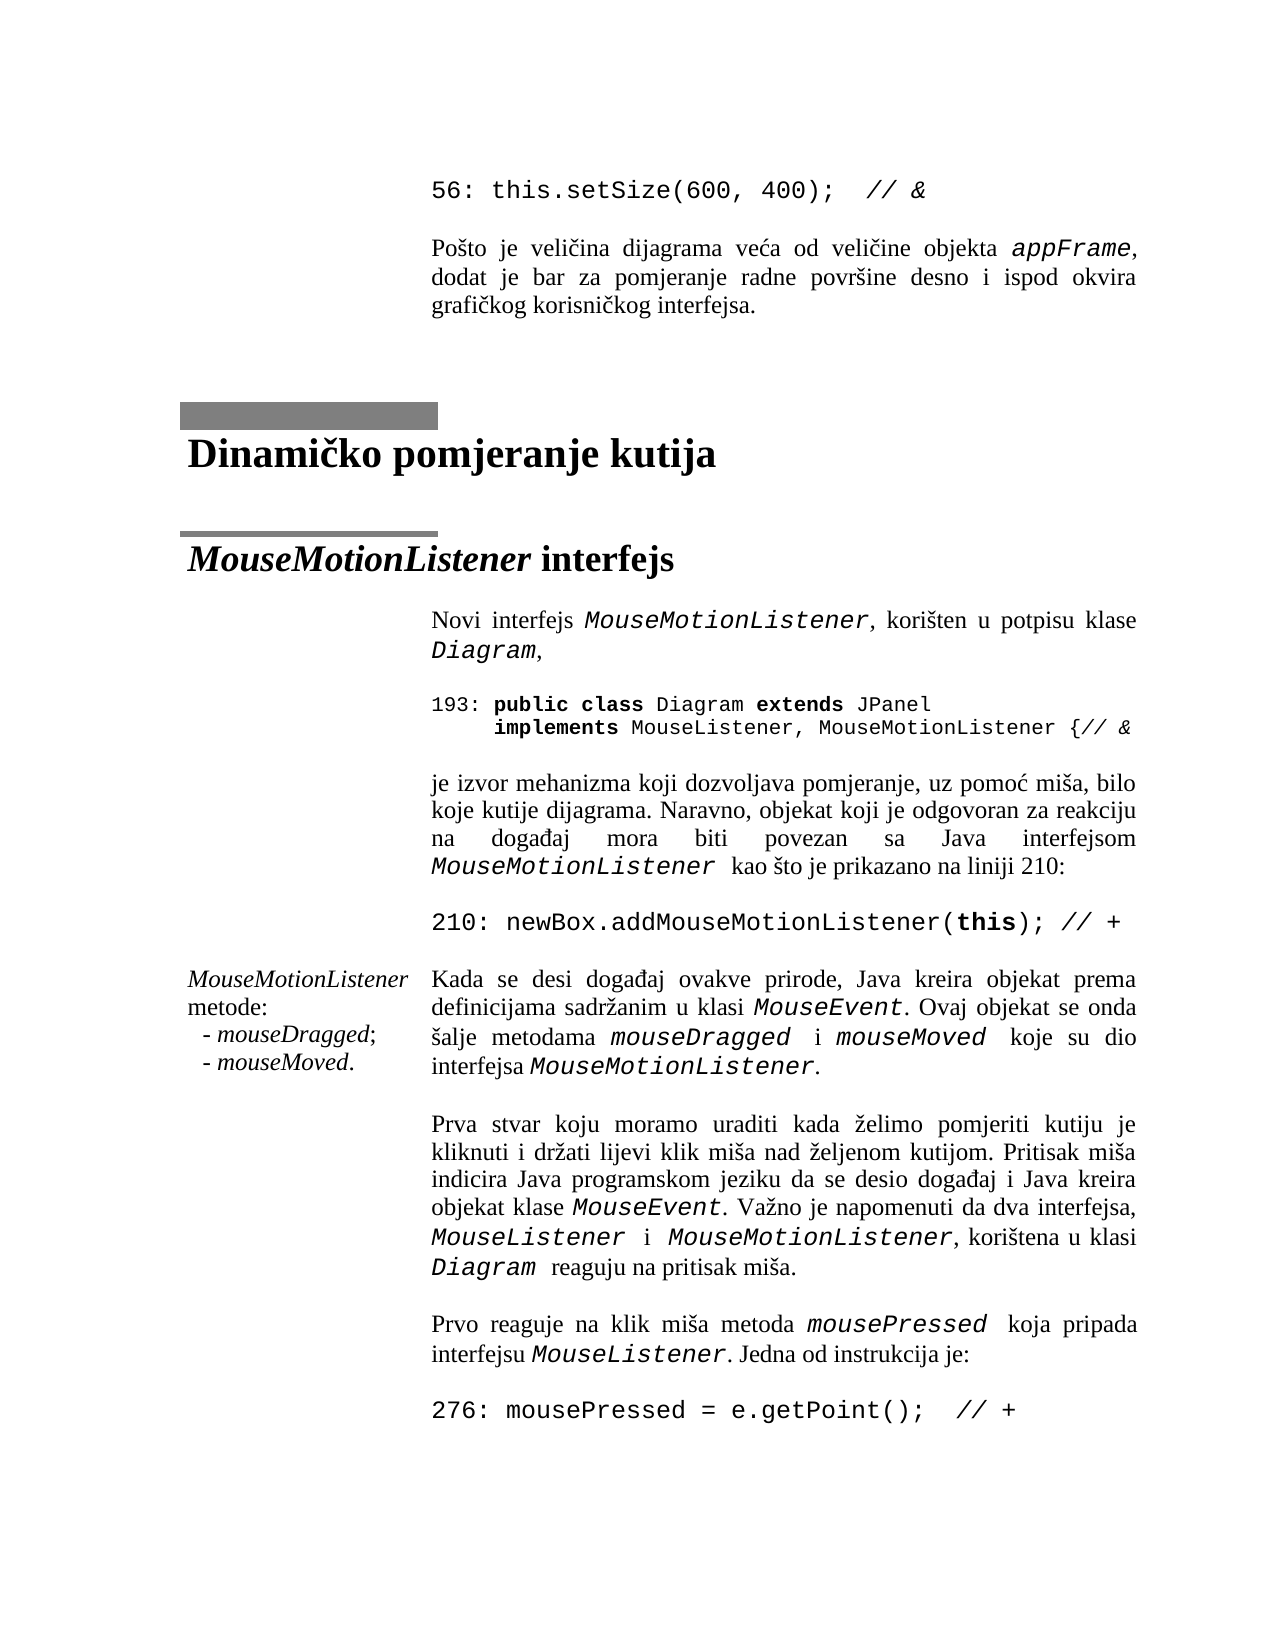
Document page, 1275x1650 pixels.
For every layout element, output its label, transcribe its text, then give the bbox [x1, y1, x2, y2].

table_header [180, 1310, 424, 1370]
table_header MouseMotionListener metode: - mouseDragged; - mouseMoved. [180, 965, 424, 1082]
table_header [180, 769, 424, 882]
table_header [180, 909, 424, 937]
table_header [180, 1398, 424, 1426]
table_header Prva stvar koju moramo uraditi kada želimo pomjeriti kutiju je kliknuti i držati lijevi klik miša nad željenom kutijom. Pritisak miša indicira Java programskom jeziku da se desio događaj i Java kreira objekat klase MouseEvent. Važno je napomenuti da dva interfejsa, MouseListener i MouseMotionListener, korištena u klasi Diagram reaguju na pritisak miša. [424, 1110, 1144, 1282]
table_header Novi interfejs MouseMotionListener, korišten u potpisu klase Diagram, [424, 607, 1144, 666]
table_header [180, 234, 424, 319]
table_header [180, 694, 424, 741]
table_header [180, 1110, 424, 1282]
table_header Prvo reaguje na klik miša metoda mousePressed koja pripada interfejsu MouseListener. Jedna od instrukcija je: [424, 1310, 1145, 1370]
subtitle Dinamičko pomjeranje kutija [187, 430, 1087, 476]
table_header [180, 402, 438, 430]
table_header 276: mousePressed = e.getPoint(); // + [424, 1398, 1145, 1426]
subtitle MouseMotionListener interfejs [187, 537, 1087, 579]
table_header [180, 531, 438, 537]
table_header 193: public class Diagram extends JPanel implements MouseListener, MouseMotionListener {// & [424, 694, 1144, 741]
table_header Pošto je veličina dijagrama veća od veličine objekta appFrame, dodat je bar za pomjeranje radne površine desno i ispod okvira grafičkog korisničkog interfejsa. [424, 234, 1145, 319]
table_header [180, 607, 424, 666]
table_header 210: newBox.addMouseMotionListener(this); // + [424, 909, 1144, 937]
table_header [180, 178, 424, 206]
table_header je izvor mehanizma koji dozvoljava pomjeranje, uz pomoć miša, bilo koje kutije dijagrama. Naravno, objekat koji je odgovoran za reakciju na događaj mora biti povezan sa Java interfejsom MouseMotionListener kao što je prikazano na liniji 210: [424, 769, 1144, 882]
table_header 56: this.setSize(600, 400); // & [424, 178, 1145, 206]
table_header Kada se desi događaj ovakve prirode, Java kreira objekat prema definicijama sadržanim u klasi MouseEvent. Ovaj objekat se onda šalje metodama mouseDragged i mouseMoved koje su dio interfejsa MouseMotionListener. [424, 965, 1144, 1082]
